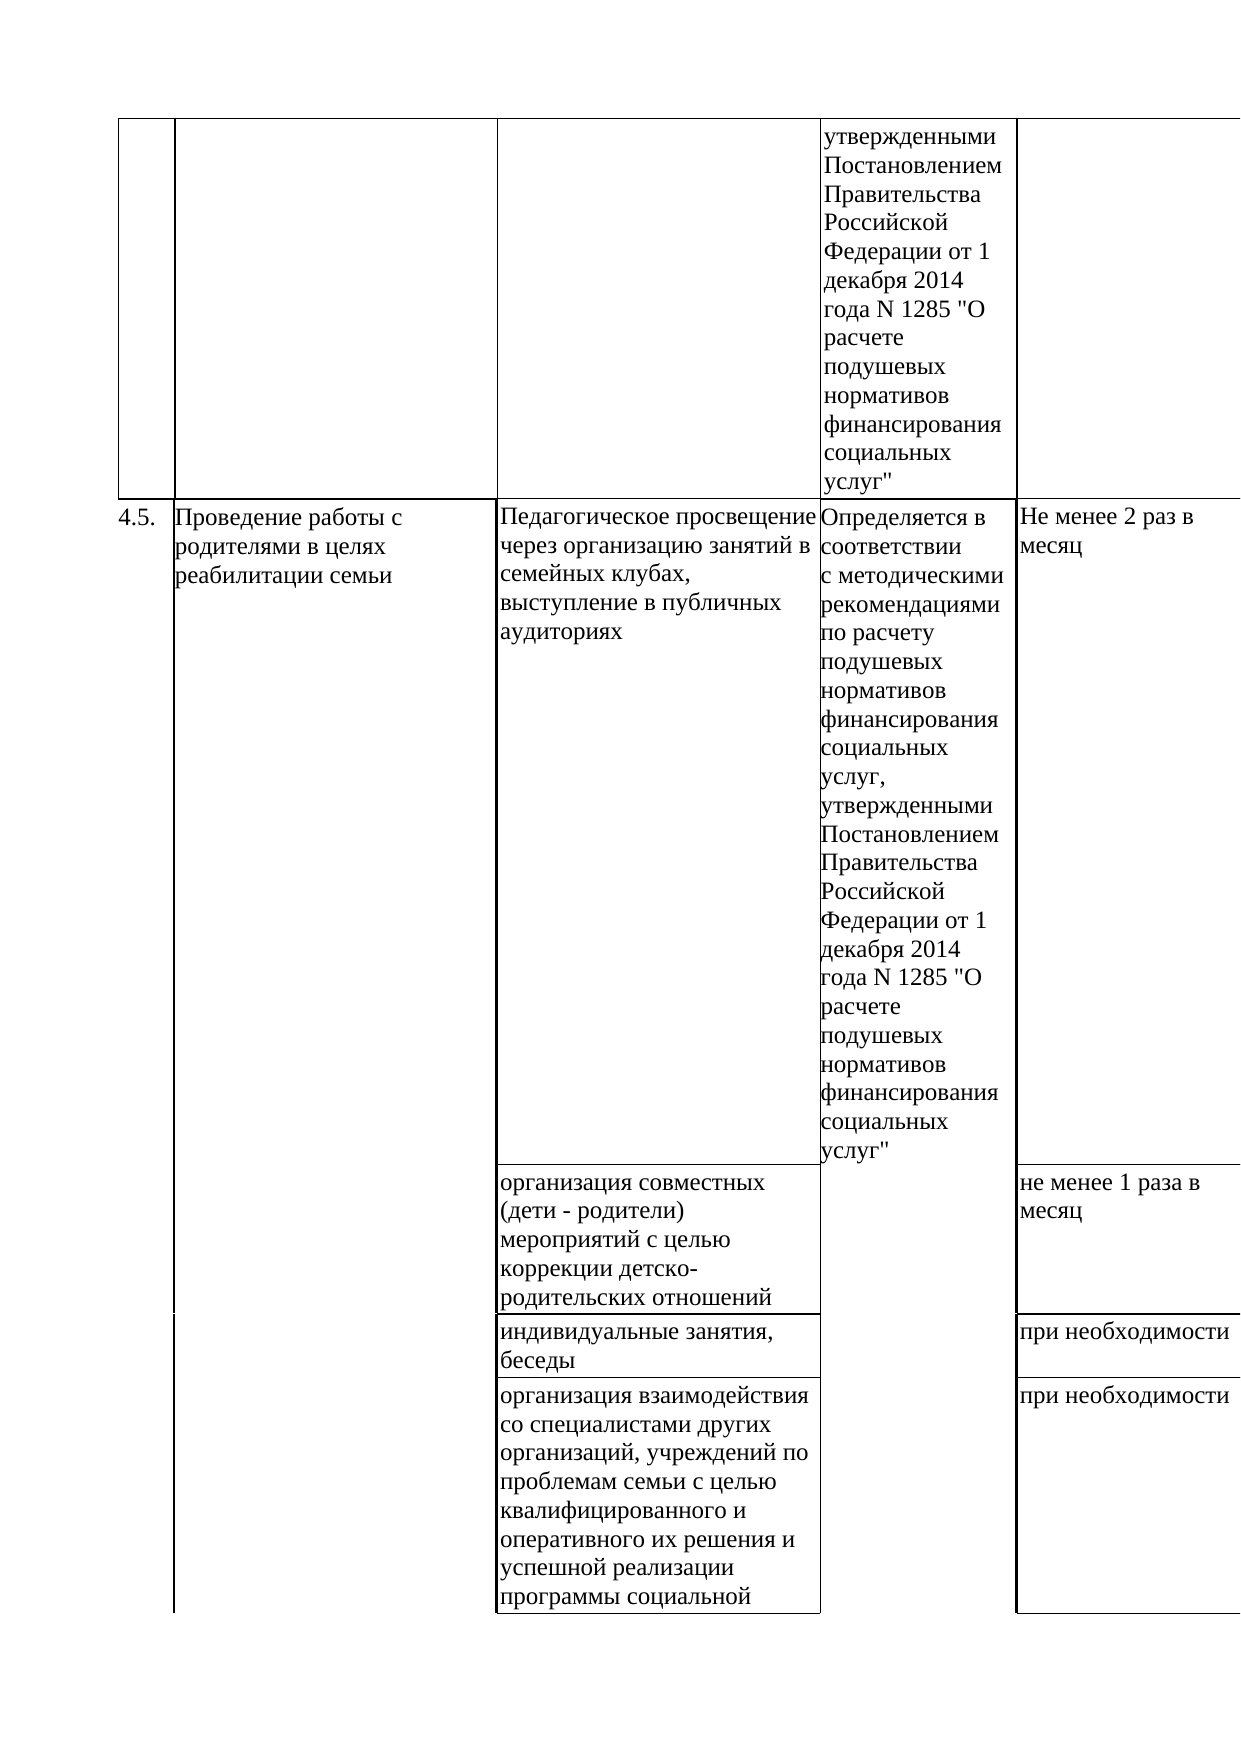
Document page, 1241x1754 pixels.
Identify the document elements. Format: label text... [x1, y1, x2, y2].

table_cell [175, 1377, 495, 1613]
table_cell [118, 1314, 173, 1377]
table_cell Проведение работы с родителями в целях реабилитации семьи [175, 500, 495, 1164]
table_cell [175, 1164, 495, 1313]
table_cell Не менее 2 раз в месяц [1018, 499, 1240, 1164]
table_cell [175, 1314, 495, 1377]
table_cell Определяется в соответствии с методическими рекомендациями по расчету подушевых нормативов финансирования социальных услуг, утвержденными Постановлением Правительства Российской Федерации от 1 декабря 2014 года N 1285 "О расчете подушевых нормативов финансирования социальных услуг" [821, 500, 1015, 1164]
table_cell [176, 119, 497, 498]
table_cell [498, 119, 820, 498]
table_cell организация взаимодействия со специалистами других организаций, учреждений по проблемам семьи с целью квалифицированного и оперативного их решения и успешной реализации программы социальной [498, 1378, 820, 1613]
table_cell при необходимости [1018, 1315, 1240, 1377]
table_cell [821, 1377, 1015, 1613]
table_cell организация совместных (дети - родители) мероприятий с целью коррекции детско-родительских отношений [498, 1165, 820, 1313]
table_cell не менее 1 раза в месяц [1018, 1165, 1240, 1313]
table_cell [118, 1164, 173, 1313]
table_cell [119, 119, 174, 498]
table_cell [118, 1377, 173, 1613]
table_cell Педагогическое просвещение через организацию занятий в семейных клубах, выступление в публичных аудиториях [498, 499, 820, 1164]
table_cell утвержденными Постановлением Правительства Российской Федерации от 1 декабря 2014 года N 1285 "О расчете подушевых нормативов финансирования социальных услуг" [821, 119, 1016, 498]
table_cell [821, 1164, 1015, 1313]
table_cell [821, 1314, 1015, 1377]
table_cell [1018, 119, 1240, 498]
table_cell индивидуальные занятия, беседы [498, 1315, 820, 1377]
table_cell при необходимости [1018, 1378, 1240, 1613]
table_cell 4.5. [118, 500, 173, 1164]
